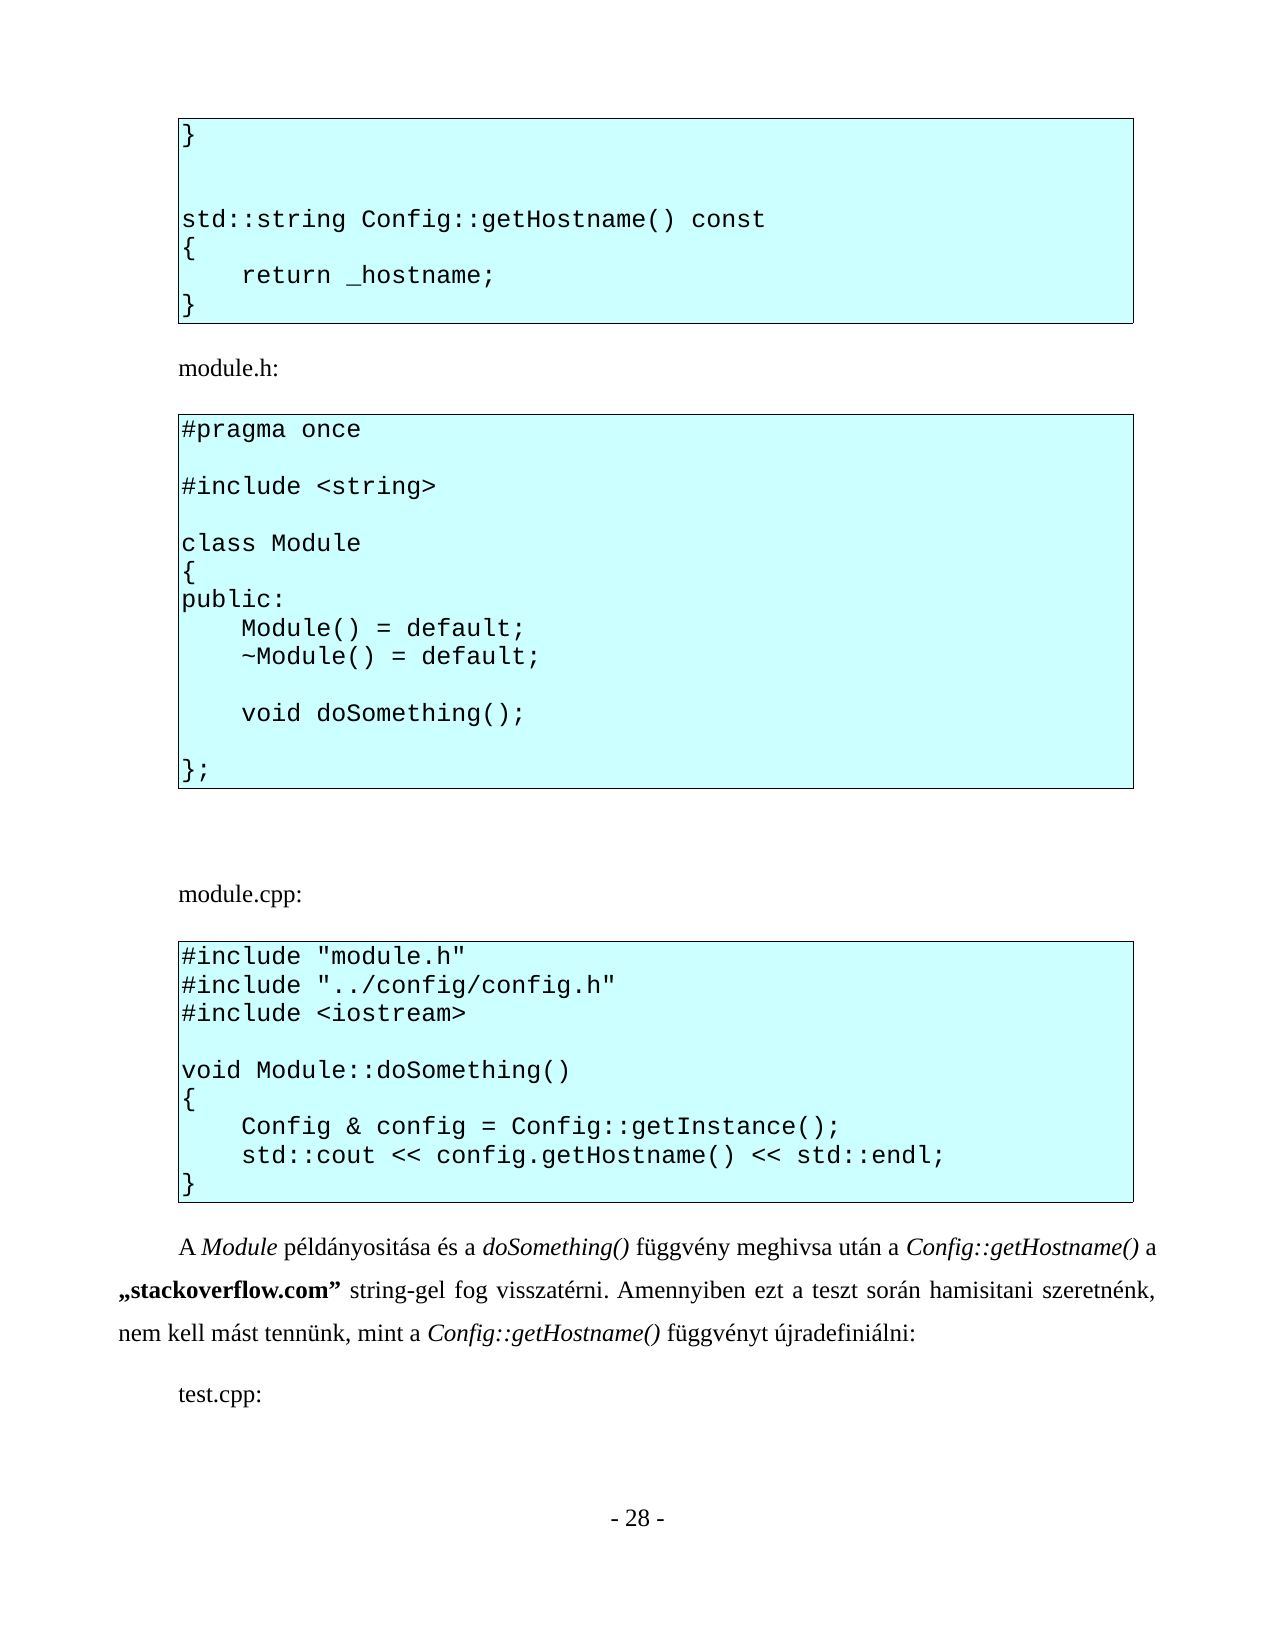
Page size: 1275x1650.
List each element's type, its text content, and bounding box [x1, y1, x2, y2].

text A Module példányositása és a doSomething() függvény meghivsa után a Config::getHostname() a „stackoverflow.com” string-gel fog visszatérni. Amennyiben ezt a teszt során hamisitani szeretnénk, nem kell mást tennünk, mint a Config::getHostname() függvényt újradefiniálni: [118, 1232, 1157, 1347]
text module.cpp: [118, 879, 1157, 908]
text #include "module.h" #include "../config/config.h" #include <iostream> void Module::doSomething() { Config & config = Config::getInstance(); std::cout << config.getHostname() << std::endl; } [179, 942, 1133, 1202]
text test.cpp: [118, 1379, 1157, 1408]
text } std::string Config::getHostname() const { return _hostname; } [179, 119, 1133, 323]
text module.h: [118, 353, 1157, 381]
text #pragma once #include <string> class Module { public: Module() = default; ~Module() = default; void doSomething(); }; [179, 415, 1133, 788]
